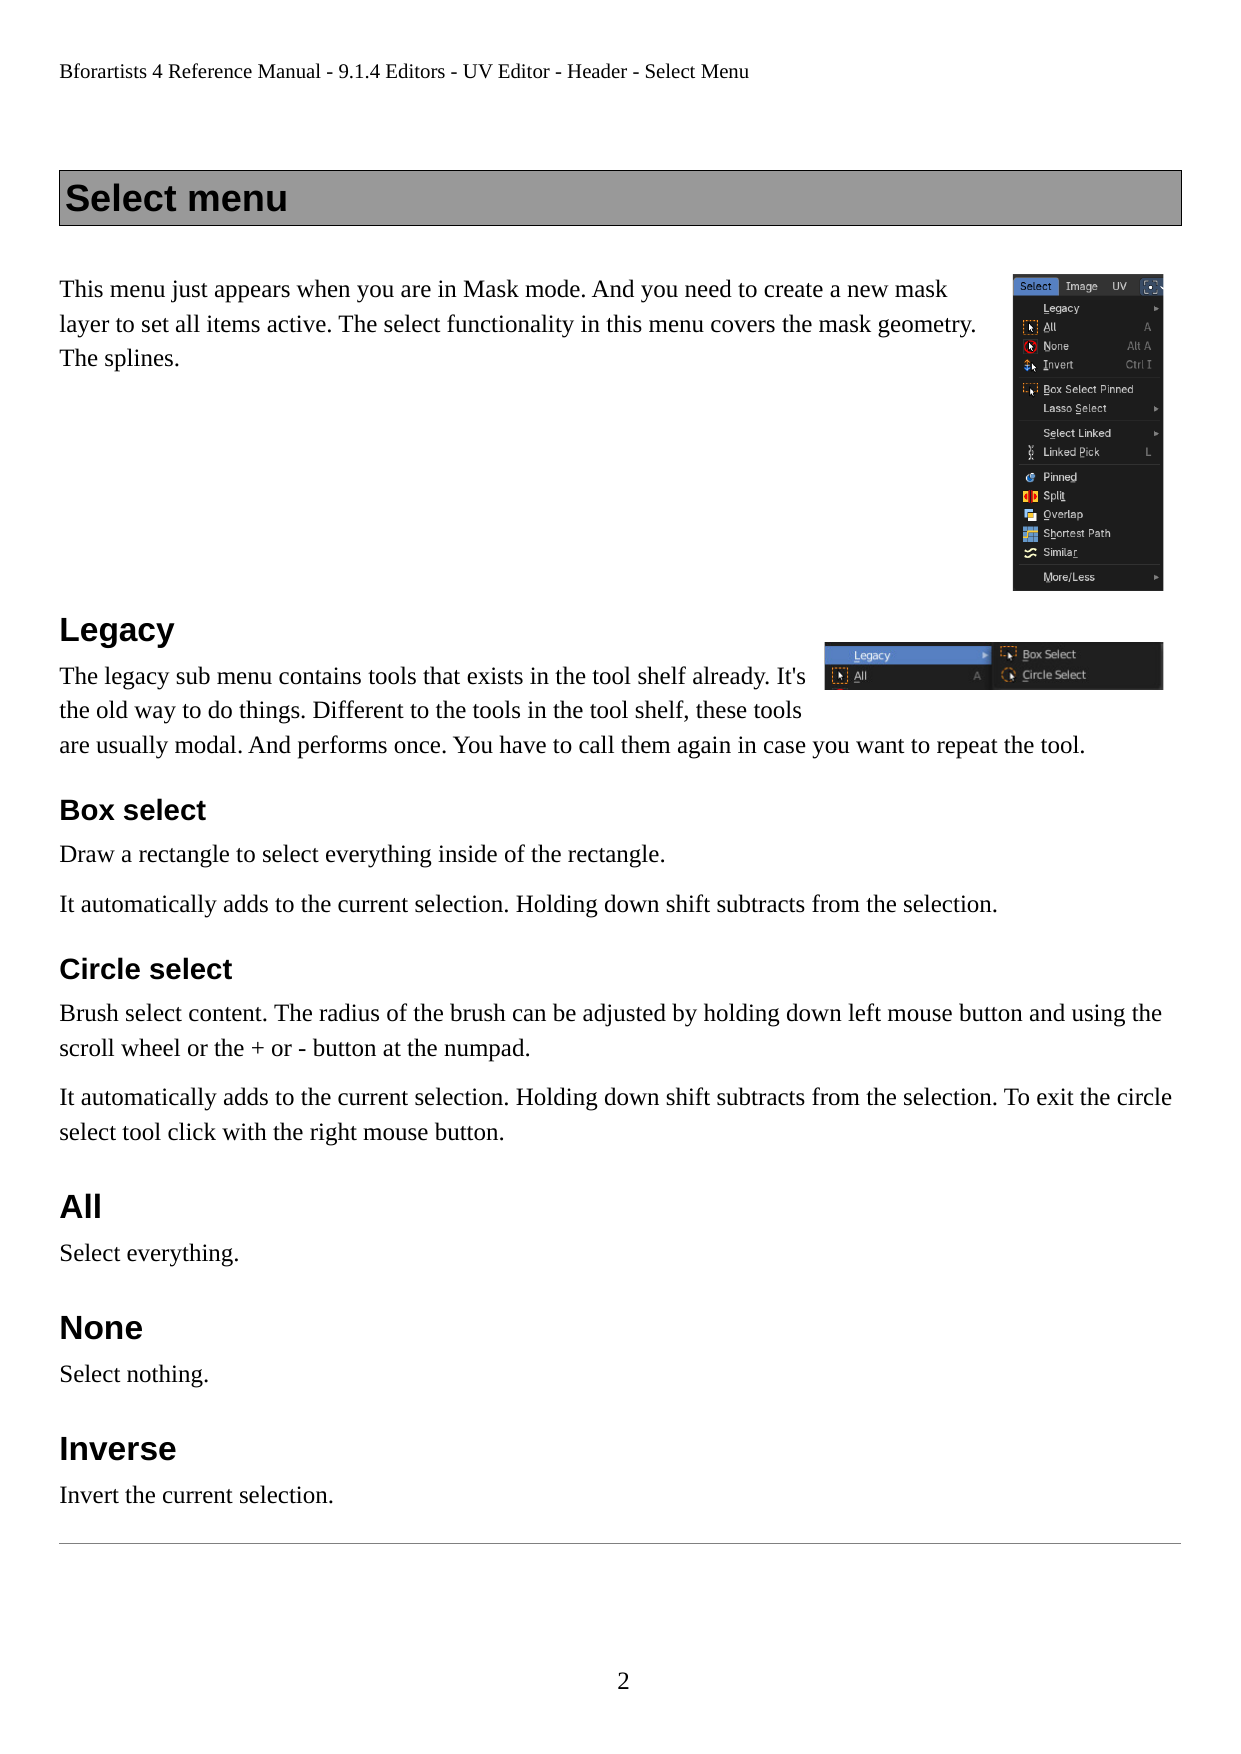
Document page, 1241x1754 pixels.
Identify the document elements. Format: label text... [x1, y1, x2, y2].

text Select everything. [59, 1238, 1181, 1266]
text Brush select content. The radius of the brush can be adjusted by holding down left mouse button and using the scroll wheel or the + or - button at the numpad. [59, 998, 1181, 1062]
text Select nothing. [59, 1359, 1181, 1387]
subtitle Legacy [59, 609, 1181, 648]
text The legacy sub menu contains tools that exists in the tool shelf already. It's the old way to do things. Different to the tools in the tool shelf, these tools are usually modal. And performs once. You have to call them again in case you want to repeat the tool. [59, 661, 1181, 758]
text Invert the current selection. [59, 1480, 1181, 1508]
text This menu just appears when you are in Mask mode. And you need to create a new mask layer to set all items active. The select functionality in this menu covers the mask geometry. The splines. [59, 274, 1012, 372]
subtitle All [59, 1186, 1181, 1225]
subtitle Circle select [59, 952, 1181, 986]
text It automatically adds to the current selection. Holding down shift subtracts from the selection. To exit the circle select tool click with the right mouse button. [59, 1082, 1181, 1145]
subtitle Inverse [59, 1428, 1181, 1467]
picture [1012, 274, 1164, 591]
picture [824, 642, 1164, 690]
text Draw a rectangle to select everything inside of the rectangle. [59, 839, 1181, 868]
table_header Select menu [60, 171, 1181, 225]
subtitle Box select [59, 793, 1181, 827]
subtitle None [59, 1307, 1181, 1346]
text It automatically adds to the current selection. Holding down shift subtracts from the selection. [59, 889, 1181, 917]
